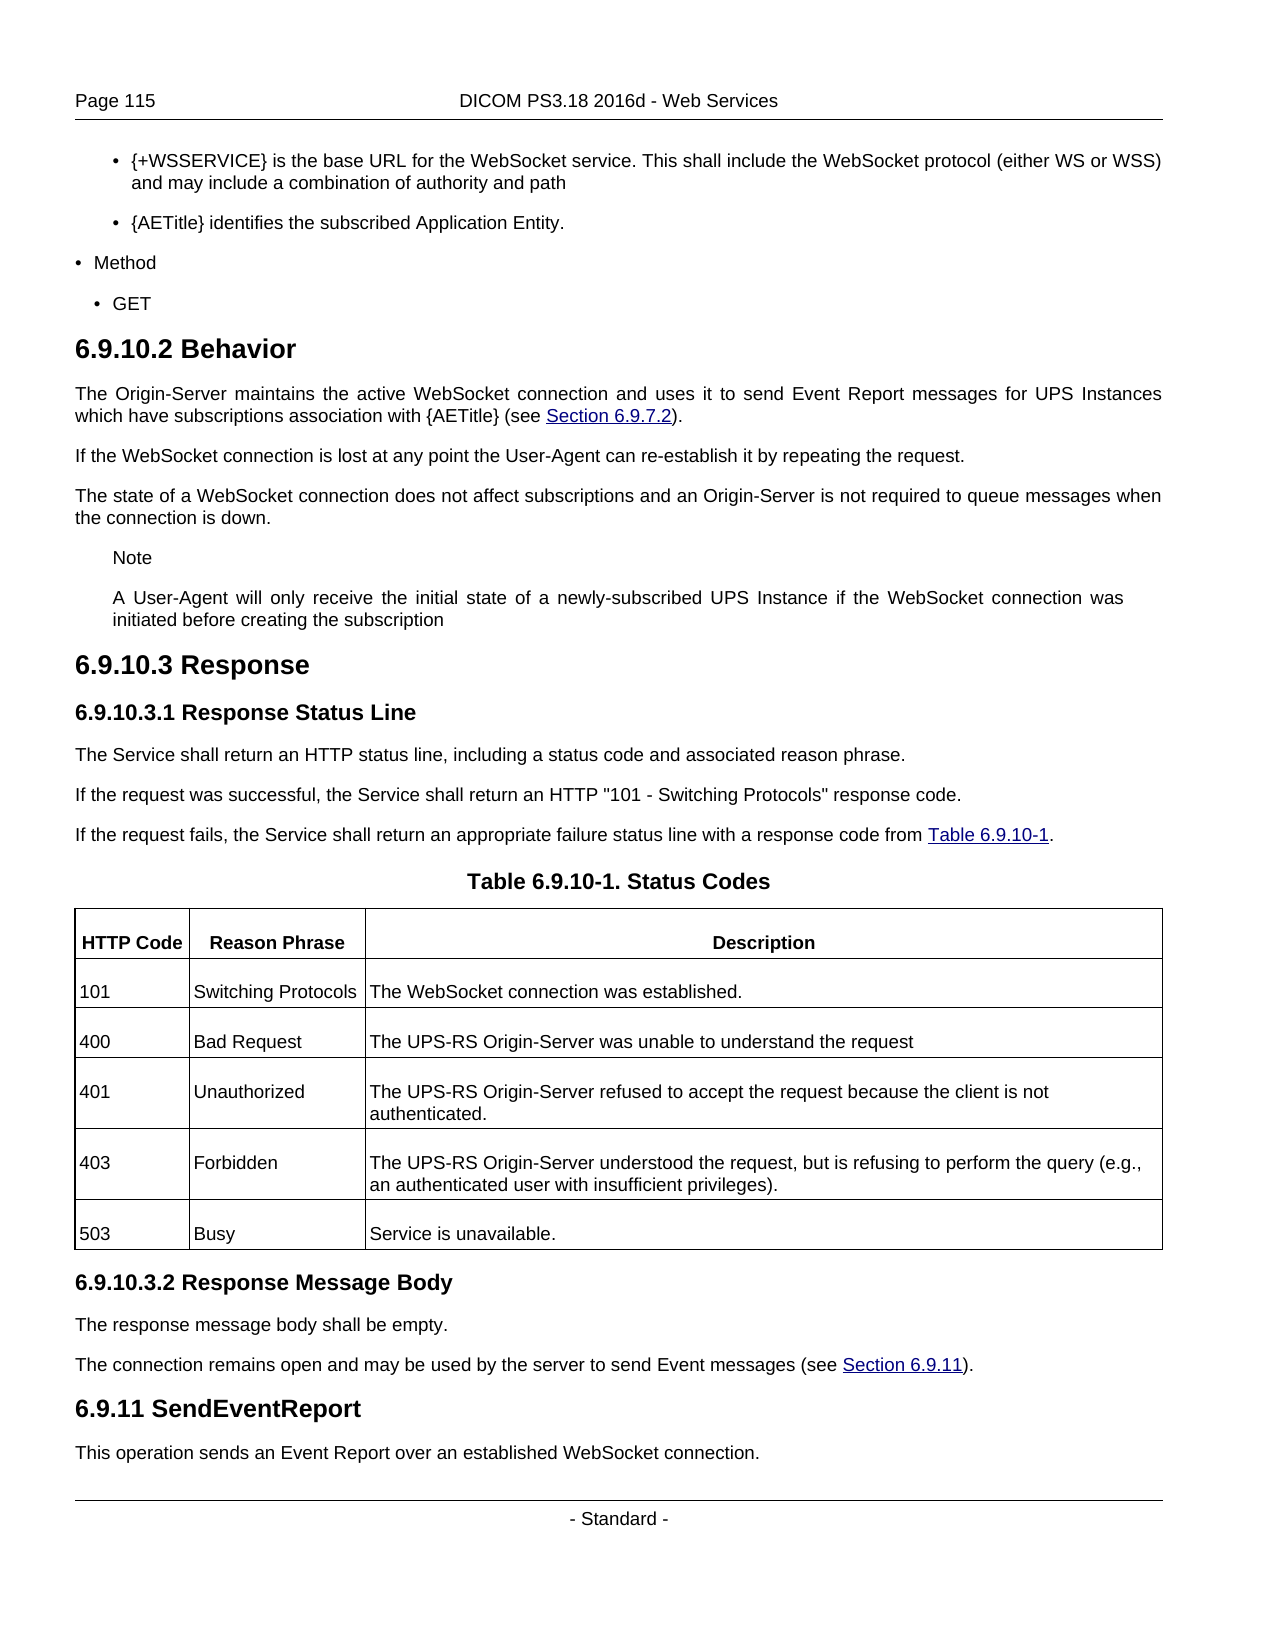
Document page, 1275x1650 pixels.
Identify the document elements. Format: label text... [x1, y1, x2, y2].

table_cell 503 [76, 1200, 189, 1249]
text The Origin-Server maintains the active WebSocket connection and uses it to send Event Report messages for UPS Instances which have subscriptions association with {AETitle} (see Section 6.9.7.2). [75, 383, 1162, 426]
table_header Reason Phrase [190, 909, 365, 957]
text 6.9.10.3 Response [75, 649, 1162, 680]
list {AETitle} identifies the subscribed Application Entity. [112, 212, 1162, 233]
text If the request was successful, the Service shall return an HTTP "101 - Switching Protocols" response code. [75, 784, 1162, 806]
table_cell 403 [76, 1129, 189, 1199]
text A User-Agent will only receive the initial state of a newly-subscribed UPS Instance if the WebSocket connection was initiated before creating the subscription [112, 587, 1125, 630]
table_cell Busy [190, 1200, 365, 1249]
table_cell 400 [76, 1008, 189, 1057]
text If the request fails, the Service shall return an appropriate failure status line with a response code from Table 6.9.10-1. [75, 824, 1162, 846]
text Note [112, 547, 1125, 568]
text 6.9.11 SendEventReport [75, 1394, 1162, 1423]
table_header HTTP Code [76, 909, 189, 957]
text 6.9.10.3.1 Response Status Line [75, 699, 1162, 725]
table_cell Forbidden [190, 1129, 365, 1199]
text The response message body shall be empty. [75, 1313, 1162, 1335]
text 6.9.10.2 Behavior [75, 333, 1162, 364]
table_cell Unauthorized [190, 1058, 365, 1128]
list Method [75, 252, 1162, 274]
text 6.9.10.3.2 Response Message Body [75, 1269, 1162, 1294]
text This operation sends an Event Report over an established WebSocket connection. [75, 1441, 1162, 1463]
table_cell The UPS-RS Origin-Server was unable to understand the request [366, 1008, 1162, 1057]
table_header Description [366, 909, 1162, 957]
list GET [94, 292, 1162, 314]
text If the WebSocket connection is lost at any point the User-Agent can re-establish it by repeating the request. [75, 445, 1162, 466]
table_cell The WebSocket connection was established. [366, 959, 1162, 1007]
table_cell 101 [76, 959, 189, 1007]
text The connection remains open and may be used by the server to send Event messages (see Section 6.9.11). [75, 1354, 1162, 1375]
table_cell 401 [76, 1058, 189, 1128]
table_cell Switching Protocols [190, 959, 365, 1007]
list {+WSSERVICE} is the base URL for the WebSocket service. This shall include the WebSocket protocol (either WS or WSS) and may include a combination of authority and path [112, 150, 1162, 193]
table_cell The UPS-RS Origin-Server understood the request, but is refusing to perform the query (e.g., an authenticated user with insufficient privileges). [366, 1129, 1162, 1199]
table_cell Service is unavailable. [366, 1200, 1162, 1249]
table_cell The UPS-RS Origin-Server refused to accept the request because the client is not authenticated. [366, 1058, 1162, 1128]
text The state of a WebSocket connection does not affect subscriptions and an Origin-Server is not required to queue messages when the connection is down. [75, 485, 1162, 528]
text The Service shall return an HTTP status line, including a status code and associated reason phrase. [75, 744, 1162, 765]
text Table 6.9.10-1. Status Codes [75, 868, 1162, 894]
table_cell Bad Request [190, 1008, 365, 1057]
